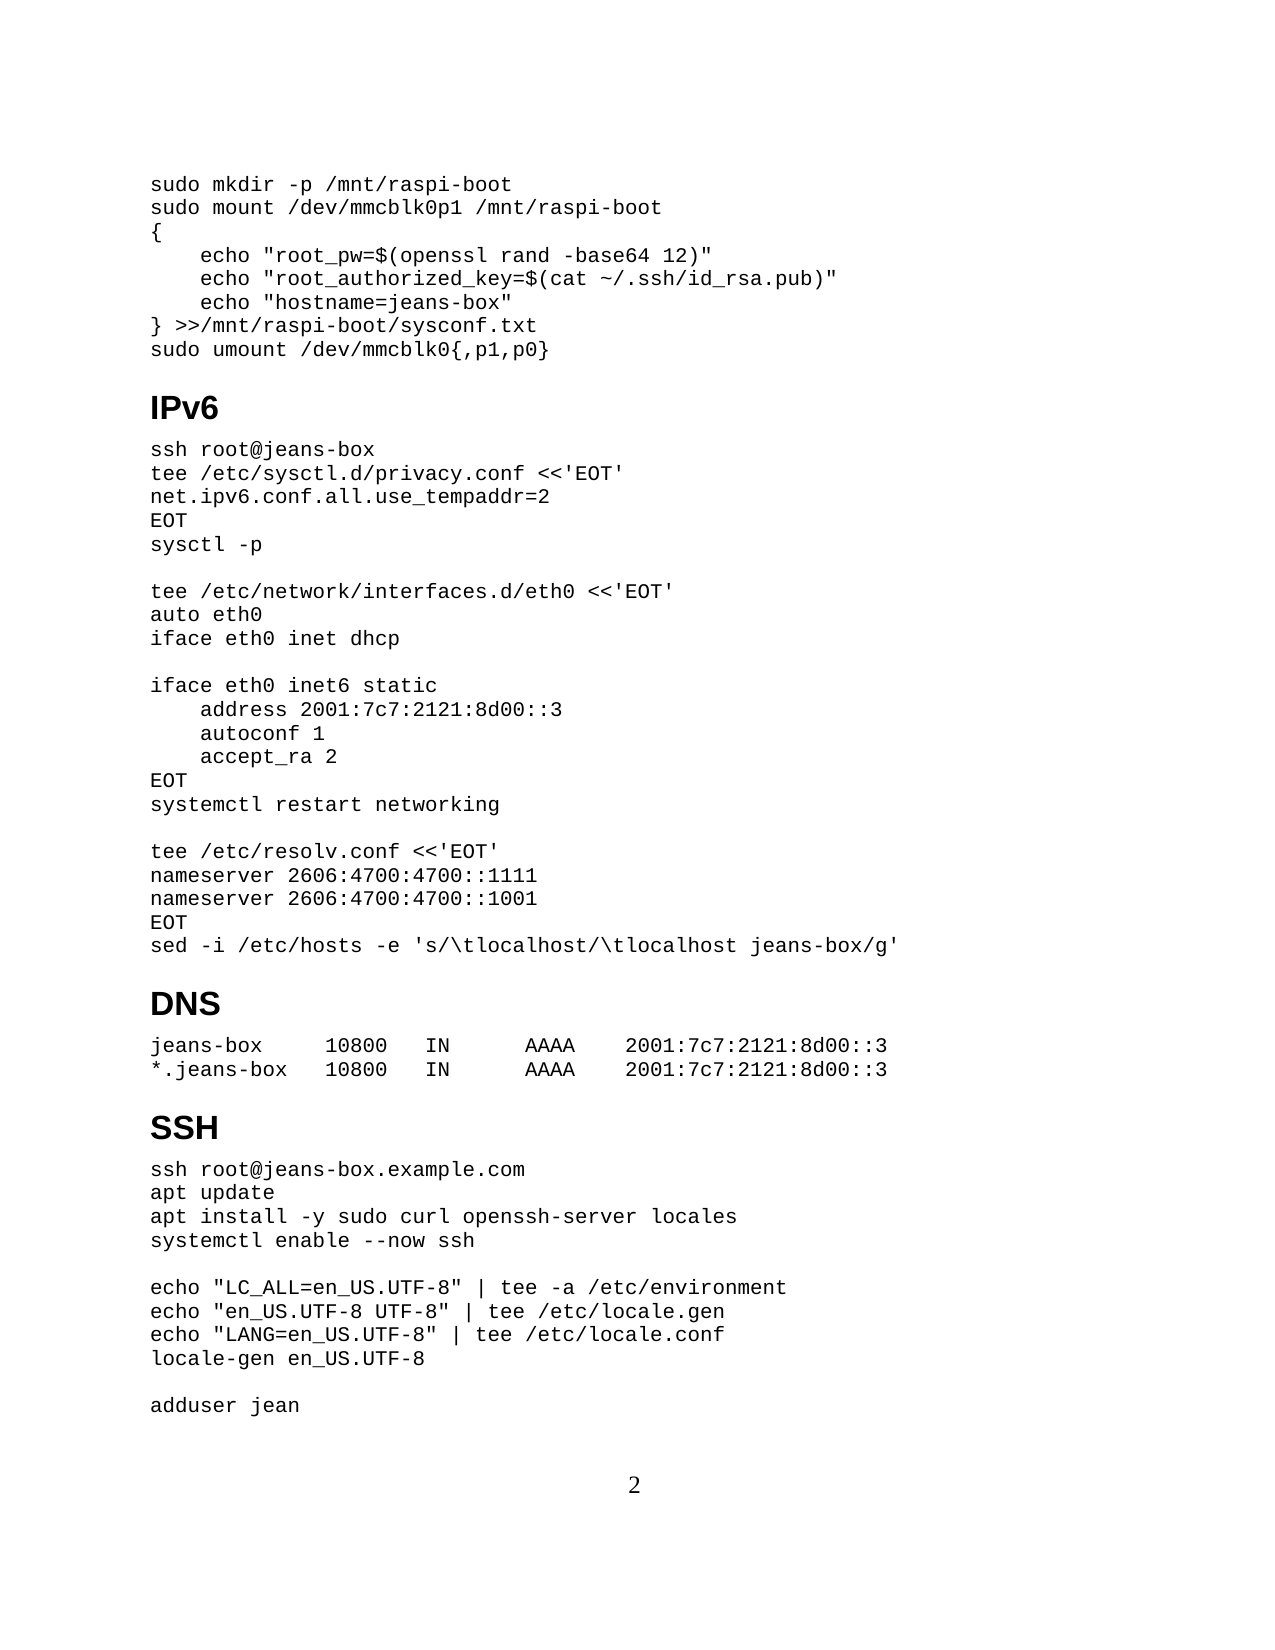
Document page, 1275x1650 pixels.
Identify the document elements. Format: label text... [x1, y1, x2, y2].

text net.ipv6.conf.all.use_tempaddr=2 [150, 486, 1125, 510]
text iface eth0 inet6 static [150, 675, 1125, 699]
text sudo mkdir -p /mnt/raspi-boot [150, 174, 1125, 197]
subtitle DNS [150, 984, 1125, 1023]
text address 2001:7c7:2121:8d00::3 [150, 699, 1125, 723]
text *.jeans-box 10800 IN AAAA 2001:7c7:2121:8d00::3 [150, 1059, 1125, 1083]
text locale-gen en_US.UTF-8 [150, 1348, 1125, 1372]
text jeans-box 10800 IN AAAA 2001:7c7:2121:8d00::3 [150, 1035, 1125, 1059]
text sysctl -p [150, 533, 1125, 557]
text sudo umount /dev/mmcblk0{,p1,p0} [150, 339, 1125, 363]
text auto eth0 [150, 604, 1125, 628]
text EOT [150, 510, 1125, 533]
text echo "root_pw=$(openssl rand -base64 12)" [150, 244, 1125, 268]
text echo "hostname=jeans-box" [150, 292, 1125, 316]
text ssh root@jeans-box.example.com [150, 1159, 1125, 1182]
text tee /etc/sysctl.d/privacy.conf <<'EOT' [150, 463, 1125, 486]
text autoconf 1 [150, 723, 1125, 746]
text apt install -y sudo curl openssh-server locales [150, 1206, 1125, 1230]
text EOT [150, 770, 1125, 794]
text nameserver 2606:4700:4700::1111 [150, 864, 1125, 888]
subtitle IPv6 [150, 388, 1125, 426]
text ssh root@jeans-box [150, 439, 1125, 463]
text nameserver 2606:4700:4700::1001 [150, 888, 1125, 912]
text systemctl enable --now ssh [150, 1230, 1125, 1253]
text adduser jean [150, 1395, 1125, 1419]
text iface eth0 inet dhcp [150, 628, 1125, 652]
text echo "LC_ALL=en_US.UTF-8" | tee -a /etc/environment [150, 1277, 1125, 1301]
text systemctl restart networking [150, 794, 1125, 817]
text sudo mount /dev/mmcblk0p1 /mnt/raspi-boot [150, 197, 1125, 221]
text EOT [150, 912, 1125, 936]
text tee /etc/resolv.conf <<'EOT' [150, 841, 1125, 864]
text tee /etc/network/interfaces.d/eth0 <<'EOT' [150, 581, 1125, 604]
text apt update [150, 1182, 1125, 1206]
subtitle SSH [150, 1108, 1125, 1146]
text { [150, 221, 1125, 244]
text sed -i /etc/hosts -e 's/\tlocalhost/\tlocalhost jeans-box/g' [150, 936, 1125, 959]
text echo "root_authorized_key=$(cat ~/.ssh/id_rsa.pub)" [150, 268, 1125, 292]
text echo "LANG=en_US.UTF-8" | tee /etc/locale.conf [150, 1324, 1125, 1348]
text } >>/mnt/raspi-boot/sysconf.txt [150, 316, 1125, 339]
text echo "en_US.UTF-8 UTF-8" | tee /etc/locale.gen [150, 1301, 1125, 1324]
text accept_ra 2 [150, 746, 1125, 770]
